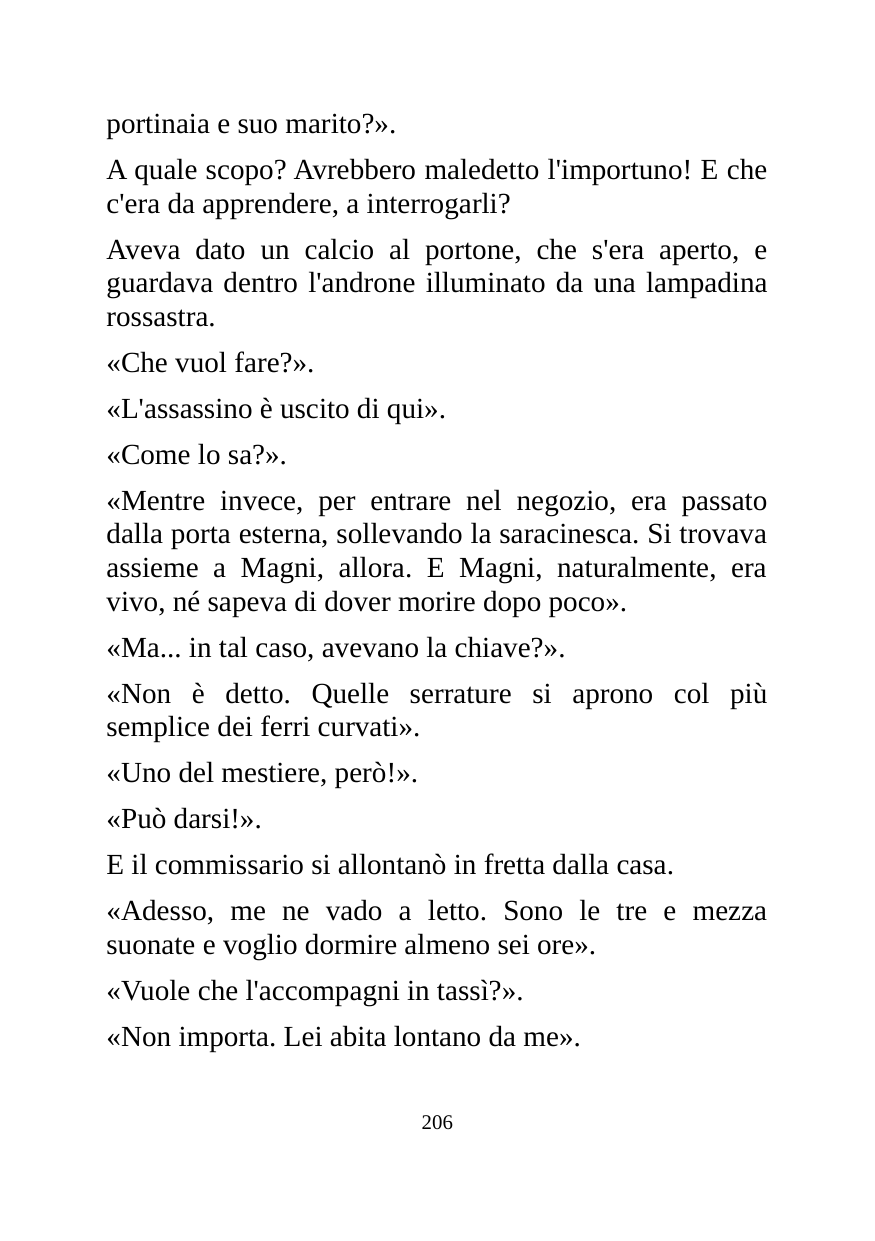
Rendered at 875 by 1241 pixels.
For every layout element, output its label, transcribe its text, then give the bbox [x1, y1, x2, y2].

text «Ma... in tal caso, avevano la chiave?». [106, 630, 768, 663]
text «L'assassino è uscito di qui». [106, 391, 768, 424]
text «Vuole che l'accompagni in tassì?». [106, 973, 768, 1007]
text «Può darsi!». [106, 801, 768, 835]
text «Come lo sa?». [106, 437, 768, 471]
text «Non importa. Lei abita lontano da me». [106, 1019, 768, 1053]
text A quale scopo? Avrebbero maledetto l'importuno! E che c'era da apprendere, a interrogarli? [106, 152, 768, 219]
text Aveva dato un calcio al portone, che s'era aperto, e guardava dentro l'androne illuminato da una lampadina rossastra. [106, 232, 768, 332]
text portinaia e suo marito?». [106, 106, 768, 140]
text «Uno del mestiere, però!». [106, 755, 768, 789]
text «Che vuol fare?». [106, 345, 768, 378]
text «Non è detto. Quelle serrature si aprono col più semplice dei ferri curvati». [106, 676, 768, 743]
text «Mentre invece, per entrare nel negozio, era passato dalla porta esterna, sollevando la saracinesca. Si trovava assieme a Magni, allora. E Magni, naturalmente, era vivo, né sapeva di dover morire dopo poco». [106, 483, 768, 617]
text E il commissario si allontanò in fretta dalla casa. [106, 847, 768, 881]
text «Adesso, me ne vado a letto. Sono le tre e mezza suonate e voglio dormire almeno sei ore». [106, 893, 768, 961]
